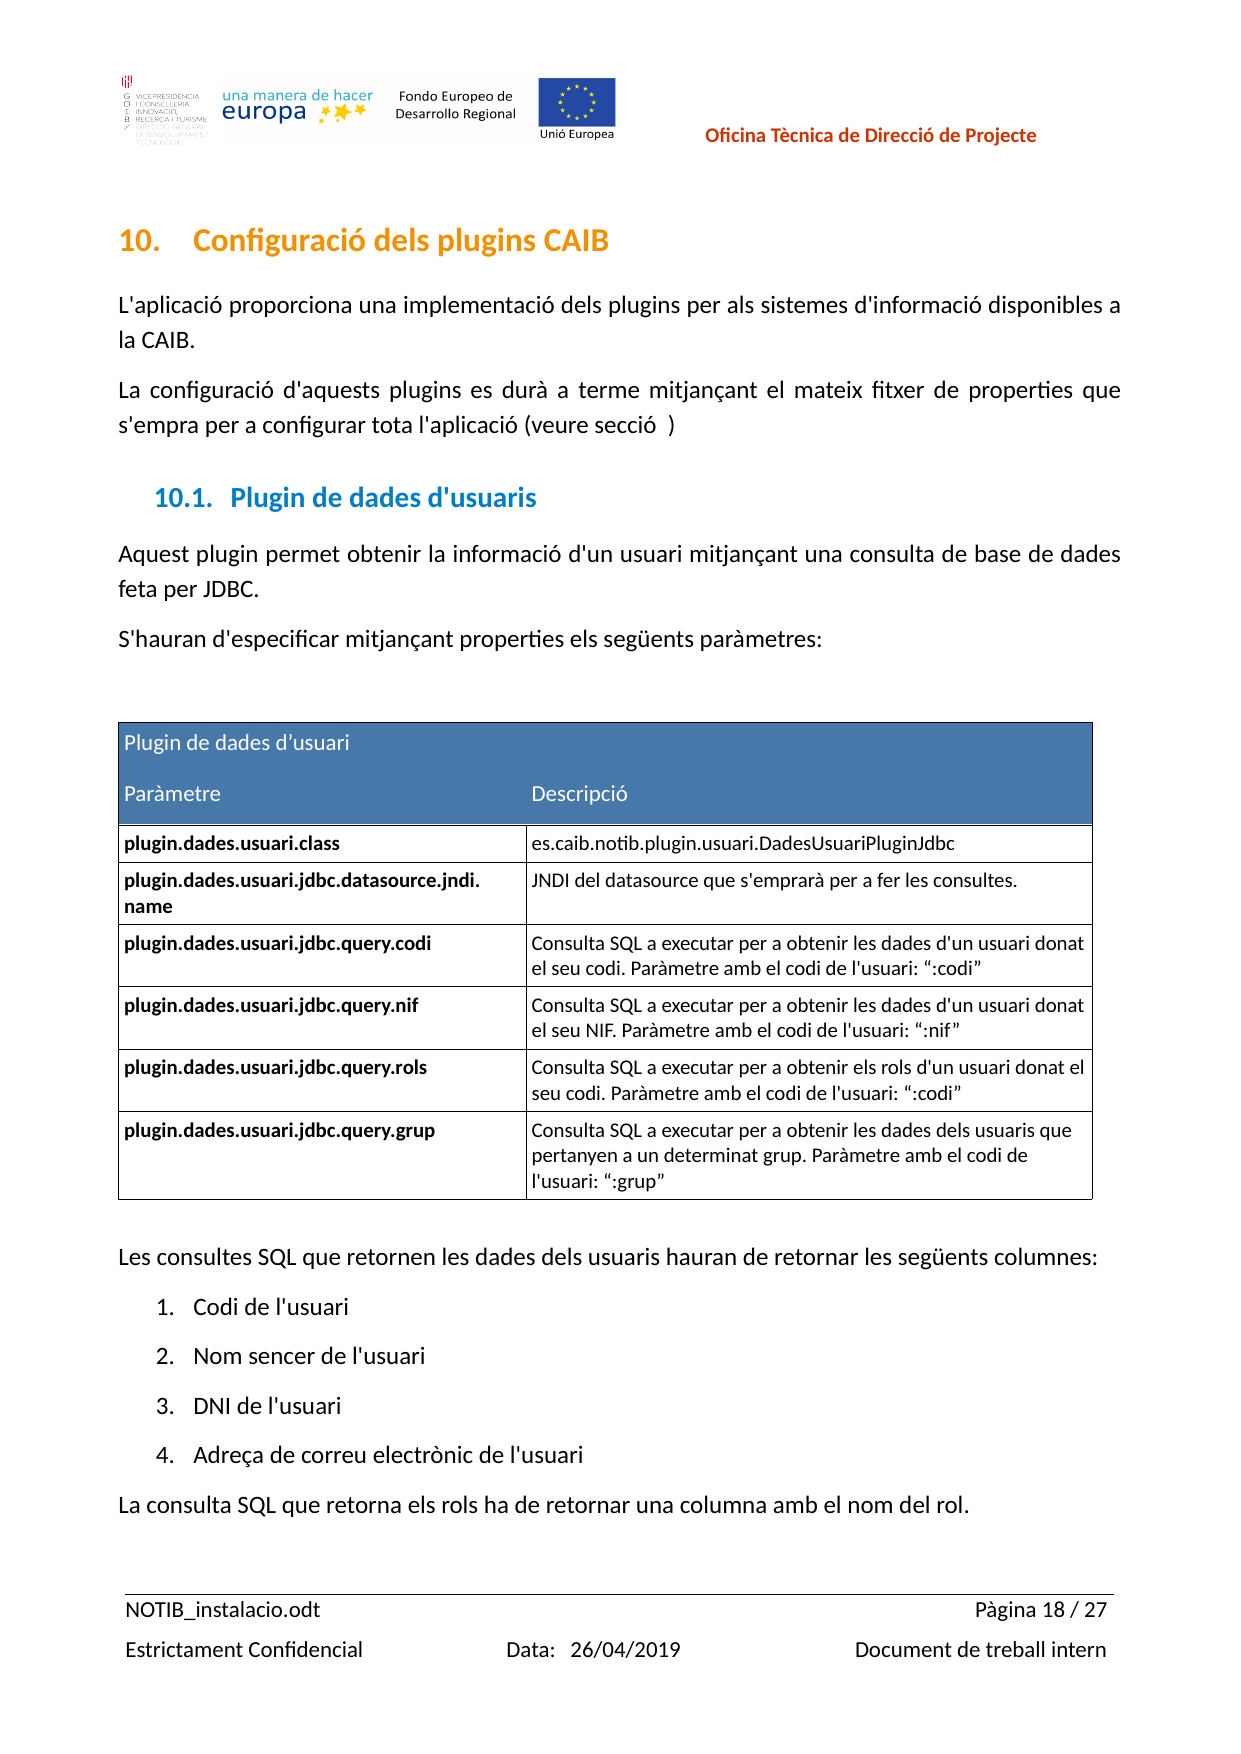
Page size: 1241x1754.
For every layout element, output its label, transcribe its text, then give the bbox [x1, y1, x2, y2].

text La consulta SQL que retorna els rols ha de retornar una columna amb el nom del rol. [118, 1489, 1122, 1520]
table_cell Consulta SQL a executar per a obtenir les dades d'un usuari donat el seu NIF. Paràmetre amb el codi de l'usuari: “:nif” [527, 987, 1092, 1049]
text S'hauran d'especificar mitjançant properties els següents paràmetres: [118, 623, 1122, 653]
picture [219, 73, 621, 147]
list Adreça de correu electrònic de l'usuari [156, 1440, 1122, 1470]
table_cell Descripció [526, 773, 1092, 824]
list Codi de l'usuari [156, 1291, 1122, 1321]
picture [118, 73, 213, 147]
table_cell Consulta SQL a executar per a obtenir els rols d'un usuari donat el seu codi. Paràmetre amb el codi de l'usuari: “:codi” [527, 1050, 1092, 1111]
table_cell Consulta SQL a executar per a obtenir les dades d'un usuari donat el seu codi. Paràmetre amb el codi de l'usuari: “:codi” [527, 925, 1092, 986]
table_cell plugin.dades.usuari.jdbc.query.rols [119, 1050, 526, 1111]
table_cell JNDI del datasource que s'emprarà per a fer les consultes. [527, 863, 1092, 924]
list Nom sencer de l'usuari [156, 1341, 1122, 1371]
table_cell plugin.dades.usuari.jdbc.query.nif [119, 987, 526, 1049]
text Aquest plugin permet obtenir la informació d'un usuari mitjançant una consulta de base de dades feta per JDBC. [118, 538, 1122, 604]
text La configuració d'aquests plugins es durà a terme mitjançant el mateix fitxer de properties que s'empra per a configurar tota l'aplicació (veure secció ) [118, 374, 1122, 439]
table_cell plugin.dades.usuari.jdbc.datasource.jndi. name [119, 863, 526, 924]
text Les consultes SQL que retornen les dades dels usuaris hauran de retornar les següents columnes: [118, 1241, 1122, 1272]
table_cell Paràmetre [119, 773, 526, 824]
subtitle Configuració dels plugins CAIB [118, 219, 1122, 260]
table_cell Consulta SQL a executar per a obtenir les dades dels usuaris que pertanyen a un determinat grup. Paràmetre amb el codi de l'usuari: “:grup” [527, 1112, 1092, 1199]
table_cell plugin.dades.usuari.jdbc.query.grup [119, 1112, 526, 1199]
list DNI de l'usuari [156, 1390, 1122, 1421]
subtitle Plugin de dades d'usuaris [153, 479, 1122, 514]
table_cell plugin.dades.usuari.class [119, 826, 526, 862]
table_cell es.caib.notib.plugin.usuari.DadesUsuariPluginJdbc [527, 826, 1092, 862]
text L'aplicació proporciona una implementació dels plugins per als sistemes d'informació disponibles a la CAIB. [118, 289, 1122, 355]
table_cell plugin.dades.usuari.jdbc.query.codi [119, 925, 526, 986]
table_header Plugin de dades d’usuari [119, 723, 1092, 773]
